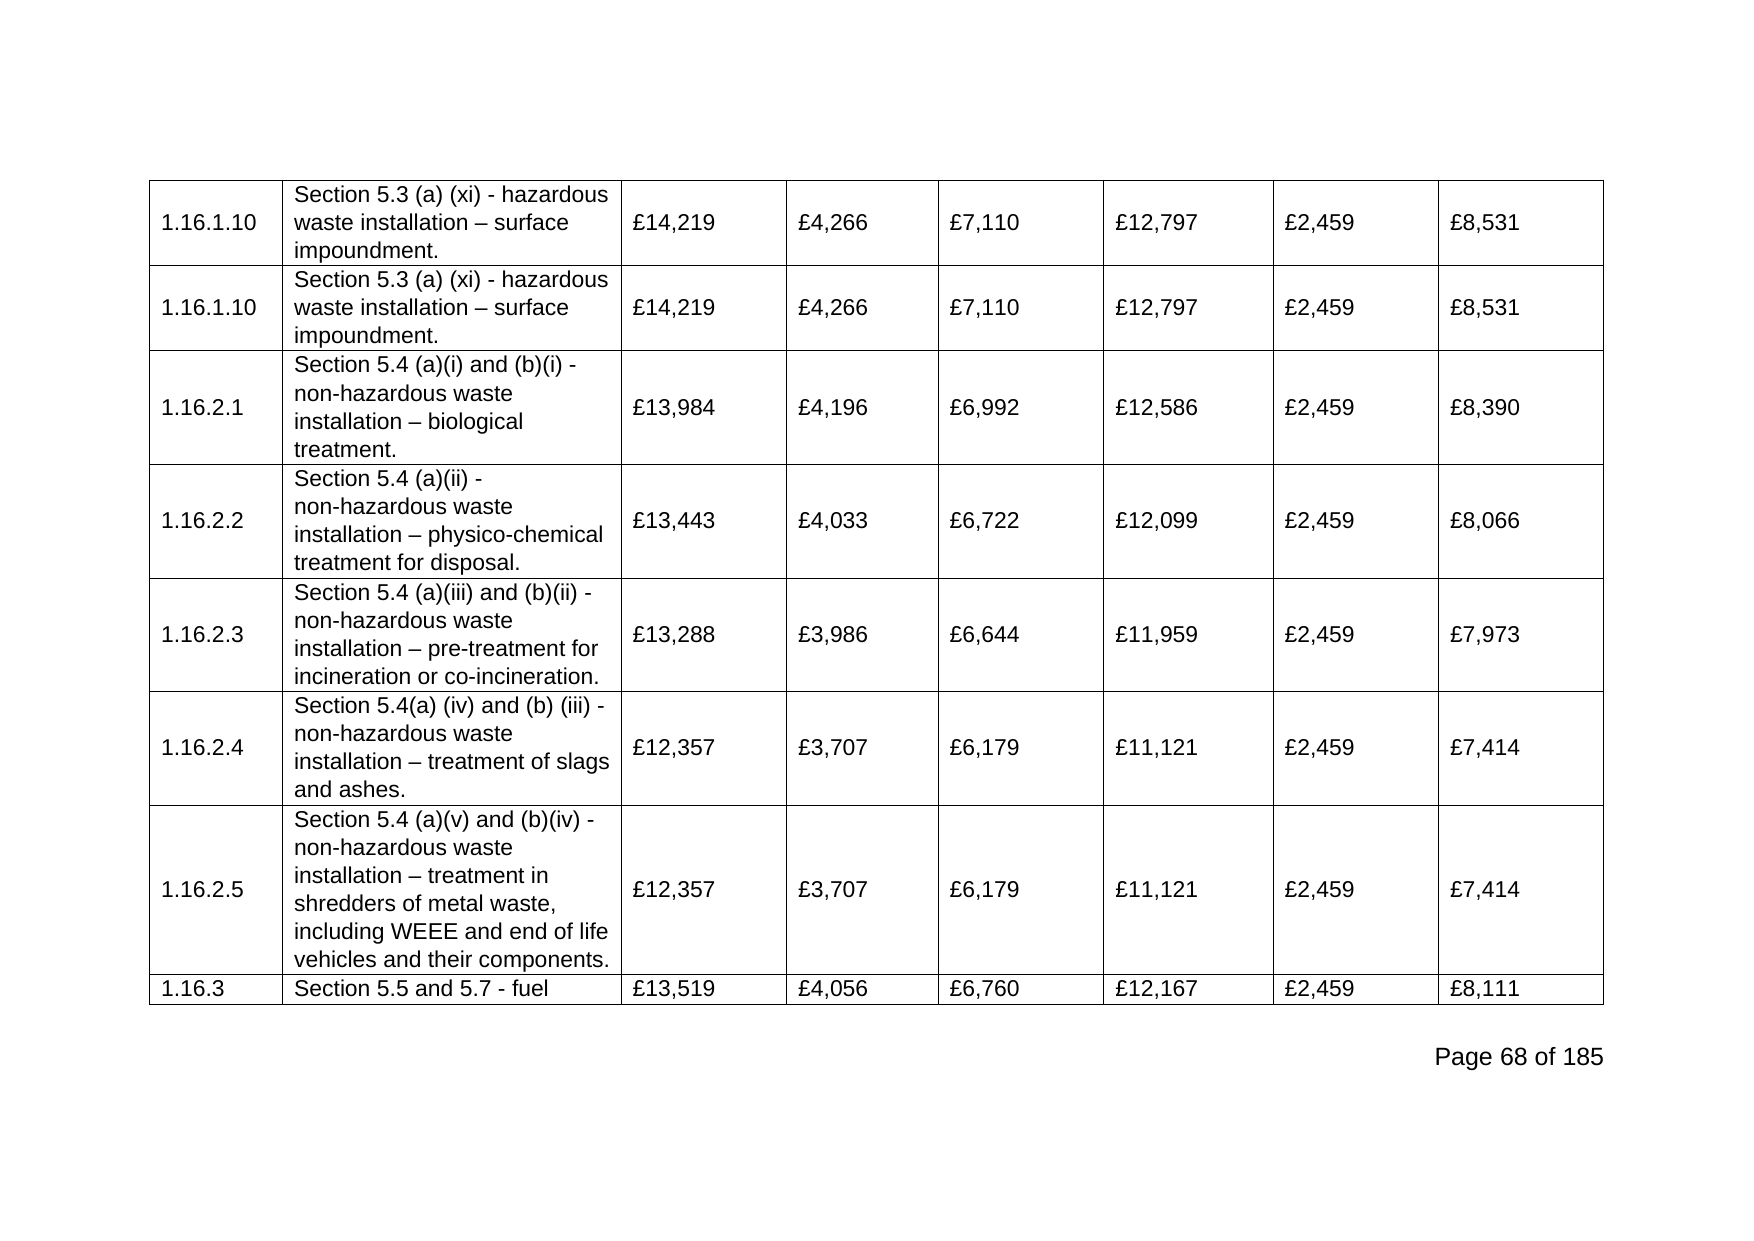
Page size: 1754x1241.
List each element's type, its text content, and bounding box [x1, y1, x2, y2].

table_cell Section 5.4 (a)(i) and (b)(i) - non-hazardous waste installation – biological treatment. [283, 351, 621, 464]
table_cell £4,266 [787, 181, 938, 265]
table_cell £13,984 [622, 351, 786, 464]
table_cell 1.16.2.2 [150, 465, 282, 577]
table_cell £7,414 [1439, 806, 1603, 974]
table_cell £11,121 [1104, 692, 1273, 804]
table_cell £2,459 [1274, 579, 1438, 691]
table_cell £4,266 [787, 266, 938, 350]
table_cell £8,531 [1439, 266, 1603, 350]
table_cell Section 5.3 (a) (xi) - hazardous waste installation – surface impoundment. [283, 181, 621, 265]
table_cell 1.16.3 [150, 975, 282, 1003]
table_cell £12,357 [622, 692, 786, 804]
table_cell £2,459 [1274, 806, 1438, 974]
table_cell £4,196 [787, 351, 938, 464]
table_cell Section 5.4(a) (iv) and (b) (iii) -non-hazardous waste installation – treatment of slags and ashes. [283, 692, 621, 804]
table_cell £8,390 [1439, 351, 1603, 464]
table_cell £13,443 [622, 465, 786, 577]
table_cell £14,219 [622, 266, 786, 350]
table_cell £11,959 [1104, 579, 1273, 691]
table_cell 1.16.2.3 [150, 579, 282, 691]
table_cell £3,986 [787, 579, 938, 691]
table_cell £12,797 [1104, 266, 1273, 350]
table_cell £6,179 [939, 692, 1103, 804]
table_cell Section 5.4 (a)(ii) - non-hazardous waste installation – physico-chemical treatment for disposal. [283, 465, 621, 577]
table_cell £8,066 [1439, 465, 1603, 577]
table_cell £2,459 [1274, 181, 1438, 265]
table_cell £2,459 [1274, 465, 1438, 577]
table_cell £7,110 [939, 266, 1103, 350]
table_cell £6,179 [939, 806, 1103, 974]
table_cell Section 5.4 (a)(iii) and (b)(ii) - non-hazardous waste installation – pre-treatment for incineration or co-incineration. [283, 579, 621, 691]
table_cell £7,973 [1439, 579, 1603, 691]
table_cell £2,459 [1274, 692, 1438, 804]
table_cell Section 5.4 (a)(v) and (b)(iv) - non-hazardous waste installation – treatment in shredders of metal waste, including WEEE and end of life vehicles and their components. [283, 806, 621, 974]
table_cell £11,121 [1104, 806, 1273, 974]
table_cell Section 5.5 and 5.7 - fuel [283, 975, 621, 1003]
table_cell £6,722 [939, 465, 1103, 577]
table_cell 1.16.1.10 [150, 266, 282, 350]
table_cell 1.16.1.10 [150, 181, 282, 265]
table_cell 1.16.2.5 [150, 806, 282, 974]
table_cell £14,219 [622, 181, 786, 265]
table_cell £3,707 [787, 806, 938, 974]
table_cell £8,111 [1439, 975, 1603, 1003]
table_cell £2,459 [1274, 266, 1438, 350]
table_cell £4,056 [787, 975, 938, 1003]
table_cell £12,099 [1104, 465, 1273, 577]
table_cell £6,992 [939, 351, 1103, 464]
table_cell £12,797 [1104, 181, 1273, 265]
table_cell £13,288 [622, 579, 786, 691]
table_cell £12,357 [622, 806, 786, 974]
table_cell £8,531 [1439, 181, 1603, 265]
table_cell 1.16.2.4 [150, 692, 282, 804]
table_cell £2,459 [1274, 975, 1438, 1003]
table_cell £3,707 [787, 692, 938, 804]
table_cell 1.16.2.1 [150, 351, 282, 464]
table_cell £6,760 [939, 975, 1103, 1003]
table_cell £7,414 [1439, 692, 1603, 804]
table_cell Section 5.3 (a) (xi) - hazardous waste installation – surface impoundment. [283, 266, 621, 350]
table_cell £6,644 [939, 579, 1103, 691]
table_cell £13,519 [622, 975, 786, 1003]
table_cell £4,033 [787, 465, 938, 577]
table_cell £2,459 [1274, 351, 1438, 464]
table_cell £12,167 [1104, 975, 1273, 1003]
table_cell £12,586 [1104, 351, 1273, 464]
table_cell £7,110 [939, 181, 1103, 265]
